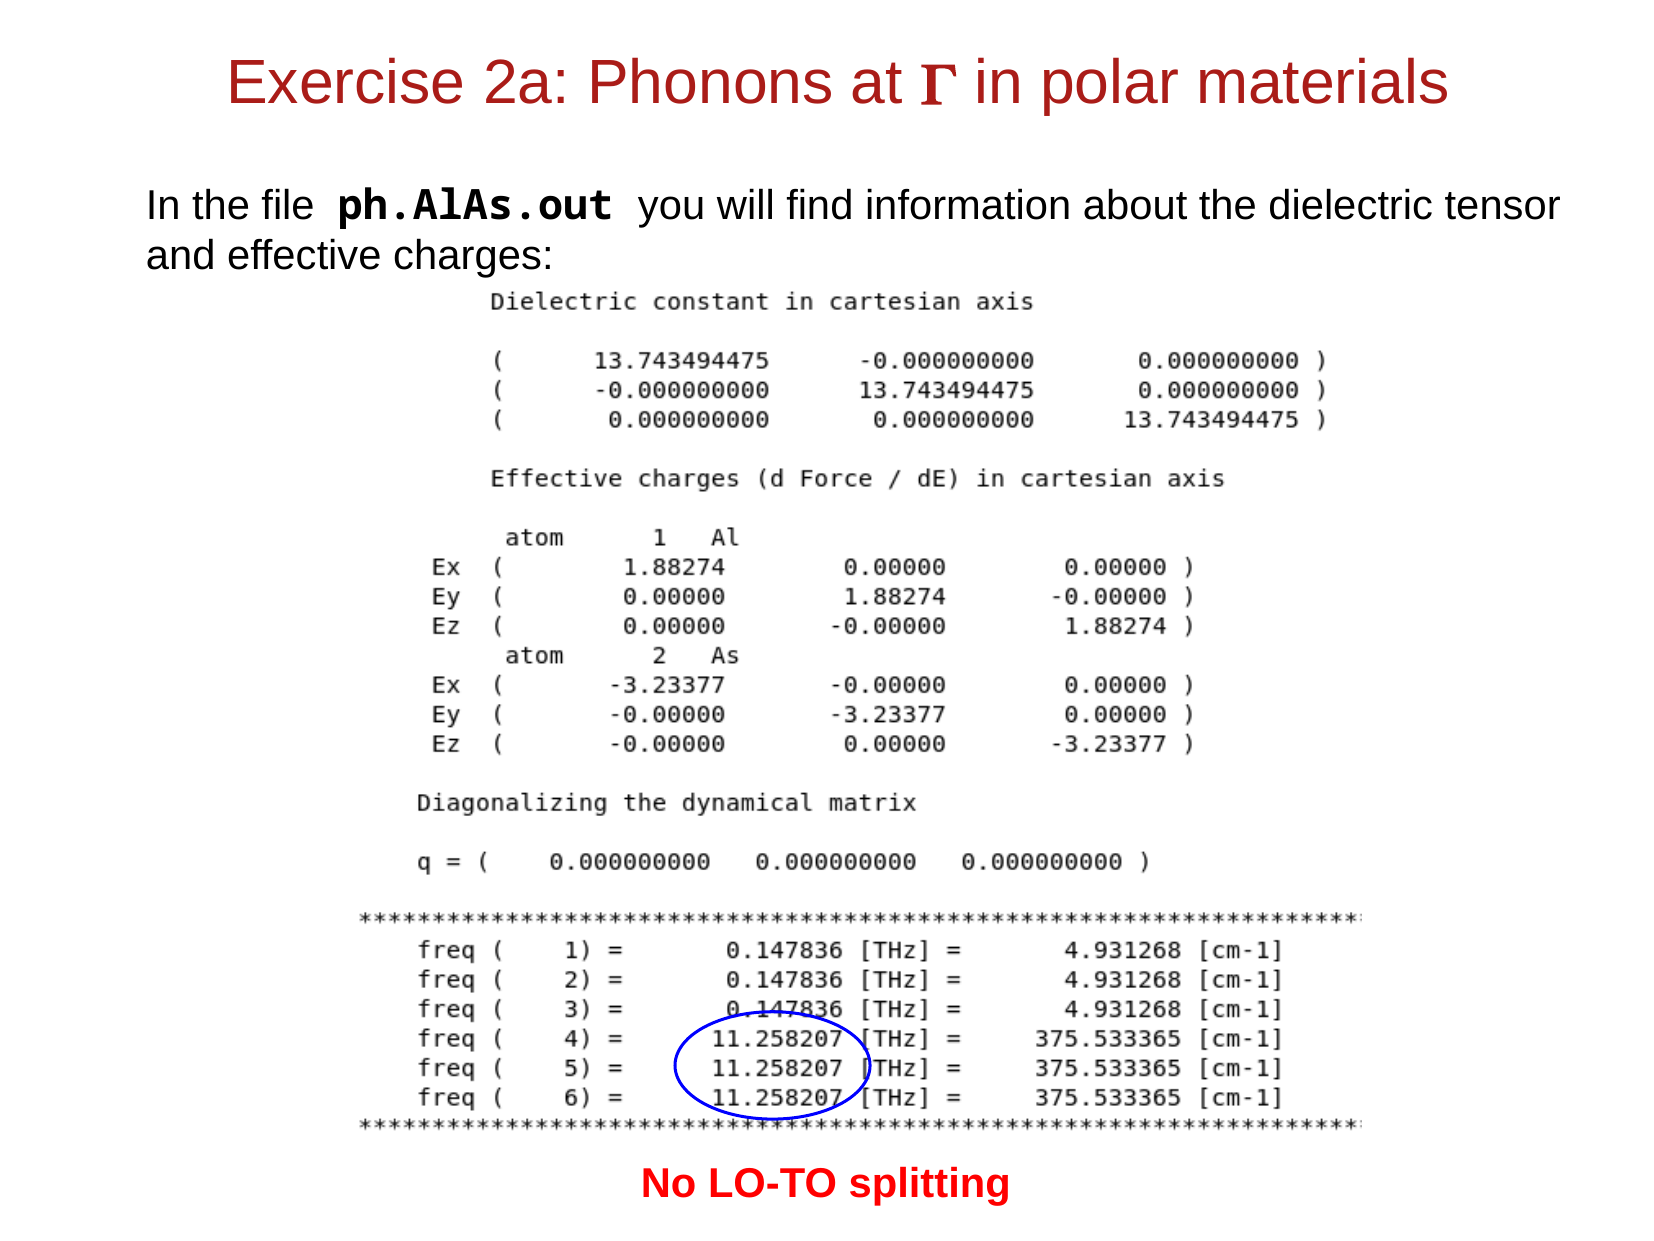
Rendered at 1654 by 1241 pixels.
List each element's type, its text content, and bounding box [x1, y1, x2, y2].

list No LO-TO splitting [570, 1160, 1084, 1241]
title Exercise 2a: Phonons at Γ in polar materials [82, 0, 1572, 186]
list In the file ph.AlAs.out you will find information about the dielectric tensor and effective charges: [75, 174, 1564, 305]
picture [355, 305, 1362, 1155]
